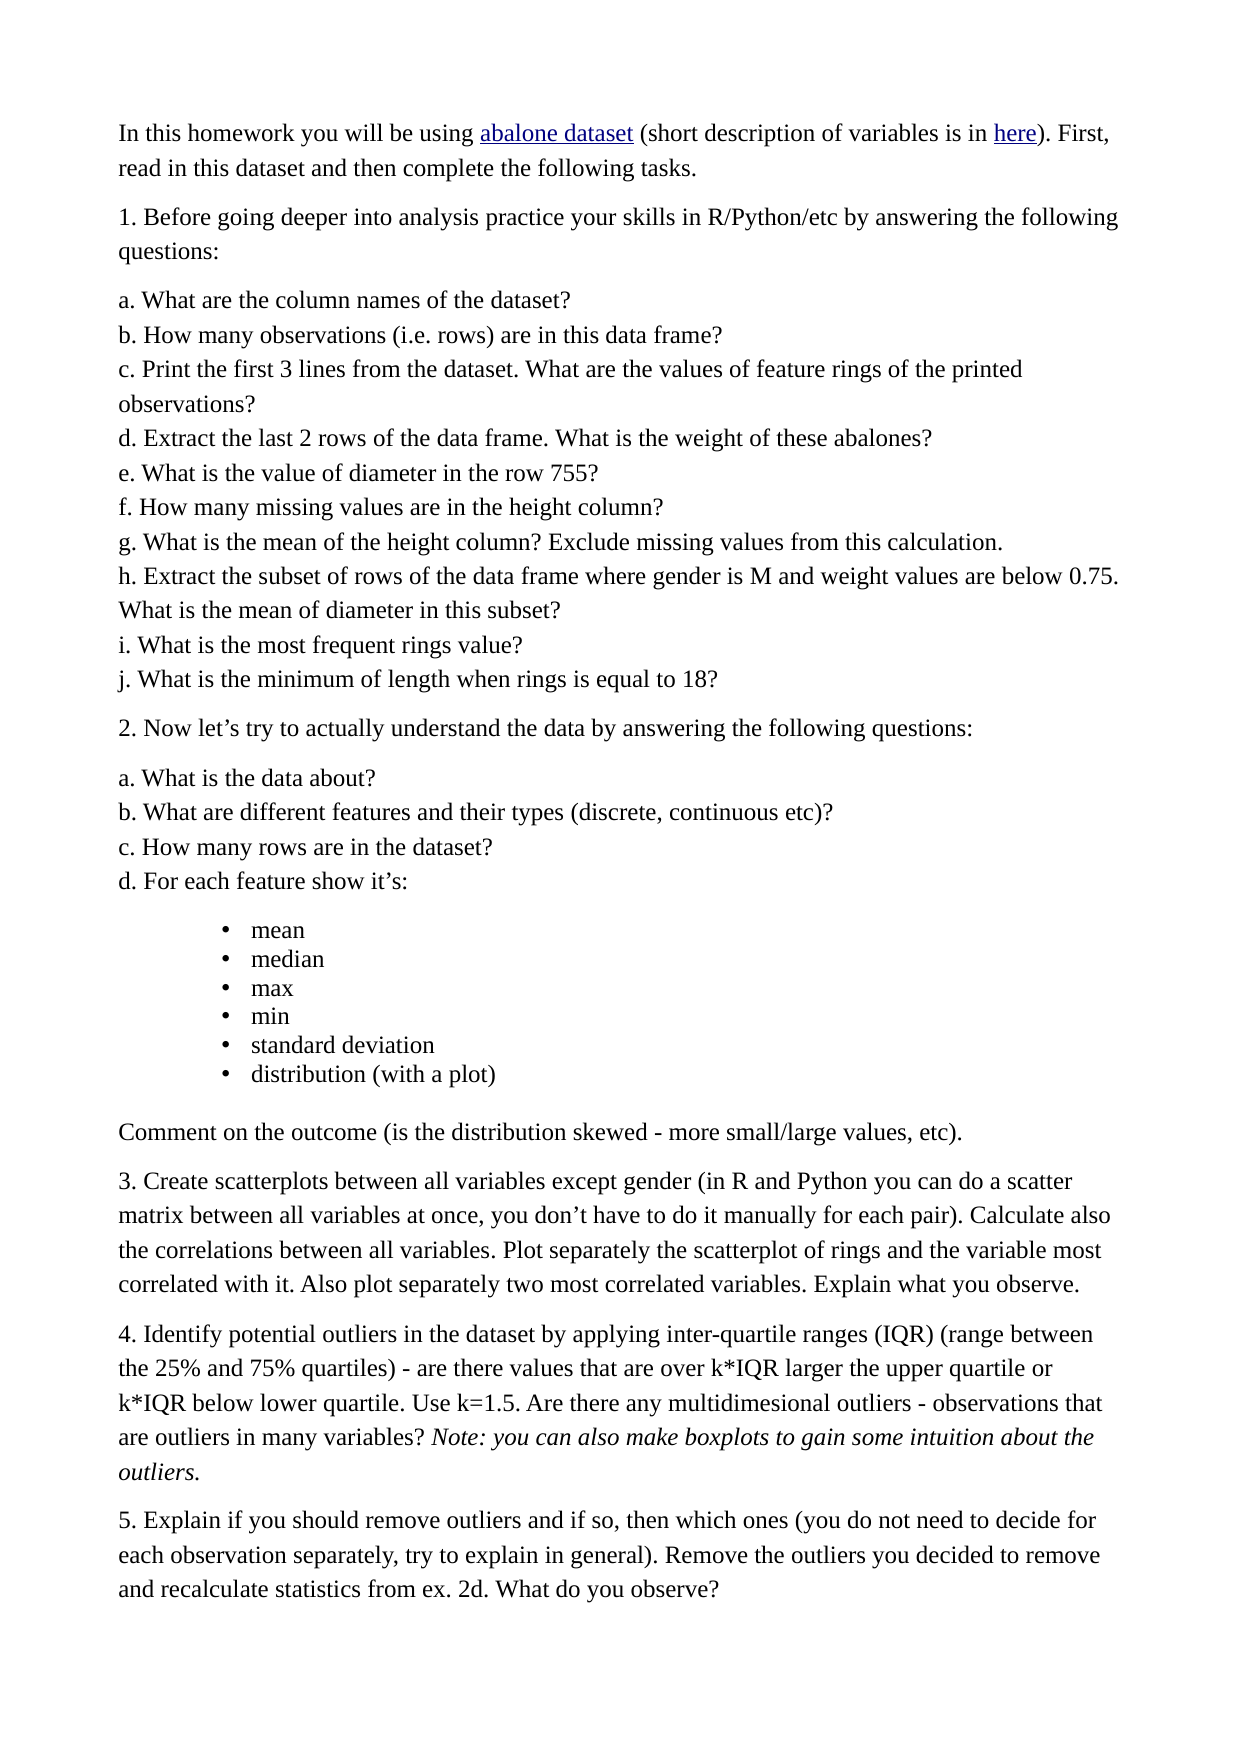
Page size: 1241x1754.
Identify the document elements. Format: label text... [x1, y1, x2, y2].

text 3. Create scatterplots between all variables except gender (in R and Python you can do a scatter matrix between all variables at once, you don’t have to do it manually for each pair). Calculate also the correlations between all variables. Plot separately the scatterplot of rings and the variable most correlated with it. Also plot separately two most correlated variables. Explain what you observe. [118, 1166, 1122, 1298]
text b. How many observations (i.e. rows) are in this data frame? [118, 320, 1122, 348]
text h. Extract the subset of rows of the data frame where gender is M and weight values are below 0.75. What is the mean of diameter in this subset? [118, 561, 1122, 624]
text 2. Now let’s try to actually understand the data by answering the following questions: [118, 713, 1122, 742]
text a. What is the data about? [118, 763, 1122, 791]
text j. What is the minimum of length when rings is equal to 18? [118, 664, 1122, 693]
text 5. Explain if you should remove outliers and if so, then which ones (you do not need to decide for each observation separately, try to explain in general). Remove the outliers you decided to remove and recalculate statistics from ex. 2d. What do you observe? [118, 1506, 1122, 1603]
list min [221, 1001, 1122, 1030]
text g. What is the mean of the height column? Exclude missing values from this calculation. [118, 527, 1122, 555]
list mean [221, 915, 1122, 944]
list distribution (with a plot) [221, 1059, 1122, 1088]
text a. What are the column names of the dataset? [118, 285, 1122, 314]
text i. What is the most frequent rings value? [118, 630, 1122, 659]
list median [221, 944, 1122, 973]
text f. How many missing values are in the height column? [118, 492, 1122, 521]
list standard deviation [221, 1030, 1122, 1059]
text c. How many rows are in the dataset? [118, 832, 1122, 860]
text 1. Before going deeper into analysis practice your skills in R/Python/etc by answering the following questions: [118, 202, 1122, 265]
text 4. Identify potential outliers in the dataset by applying inter-quartile ranges (IQR) (range between the 25% and 75% quartiles) - are there values that are over k*IQR larger the upper quartile or k*IQR below lower quartile. Use k=1.5. Are there any multidimesional outliers - observations that are outliers in many variables? Note: you can also make boxplots to gain some intuition about the outliers. [118, 1319, 1122, 1485]
text e. What is the value of diameter in the row 755? [118, 458, 1122, 486]
text Comment on the outcome (is the distribution skewed - more small/large values, etc). [118, 1117, 1122, 1146]
text b. What are different features and their types (discrete, continuous etc)? [118, 797, 1122, 826]
text d. For each feature show it’s: [118, 866, 1122, 895]
text d. Extract the last 2 rows of the data frame. What is the weight of these abalones? [118, 423, 1122, 452]
text In this homework you will be using abalone dataset (short description of variables is in here). First, read in this dataset and then complete the following tasks. [118, 118, 1122, 181]
list max [221, 973, 1122, 1001]
text c. Print the first 3 lines from the dataset. What are the values of feature rings of the printed observations? [118, 354, 1122, 417]
